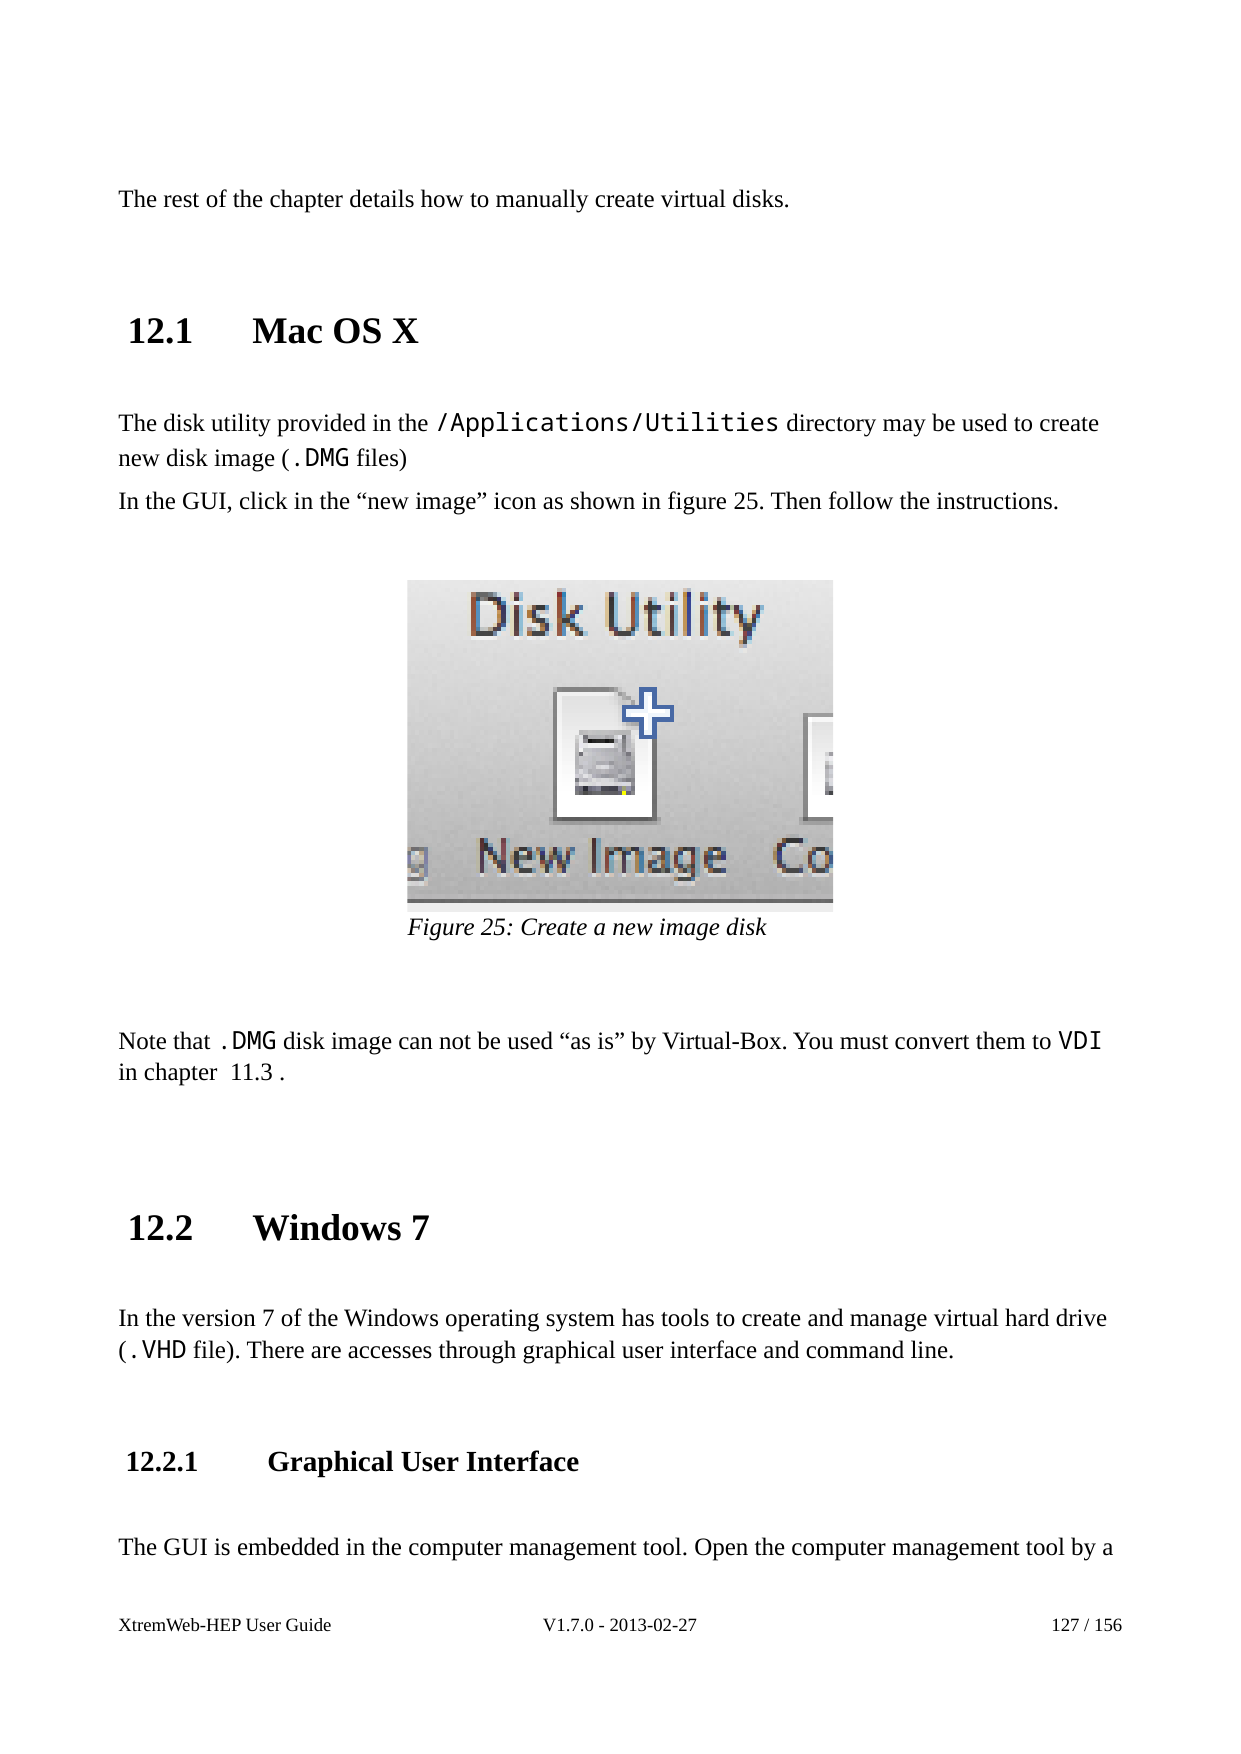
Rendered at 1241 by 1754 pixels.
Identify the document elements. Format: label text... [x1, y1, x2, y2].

text The GUI is embedded in the computer management tool. Open the computer management tool by a [118, 1532, 1122, 1560]
subtitle Windows 7 [118, 1206, 1122, 1249]
text The disk utility provided in the /Applications/Utilities directory may be used to create new disk image (.DMG files) [118, 405, 1122, 473]
text Figure 25: Create a new image disk [407, 912, 833, 941]
subtitle Mac OS X [118, 308, 1122, 351]
picture [407, 580, 834, 912]
subtitle Graphical User Interface [118, 1444, 1122, 1478]
text In the GUI, click in the “new image” icon as shown in figure 25. Then follow the instructions. [118, 486, 1122, 514]
text Note that .DMG disk image can not be used “as is” by Virtual-Box. You must convert them to VDI in chapter 11.3. [118, 1023, 1122, 1086]
text In the version 7 of the Windows operating system has tools to create and manage virtual hard drive (.VHD file). There are accesses through graphical user interface and command line. [118, 1303, 1122, 1366]
text The rest of the chapter details how to manually create virtual disks. [118, 184, 1122, 213]
